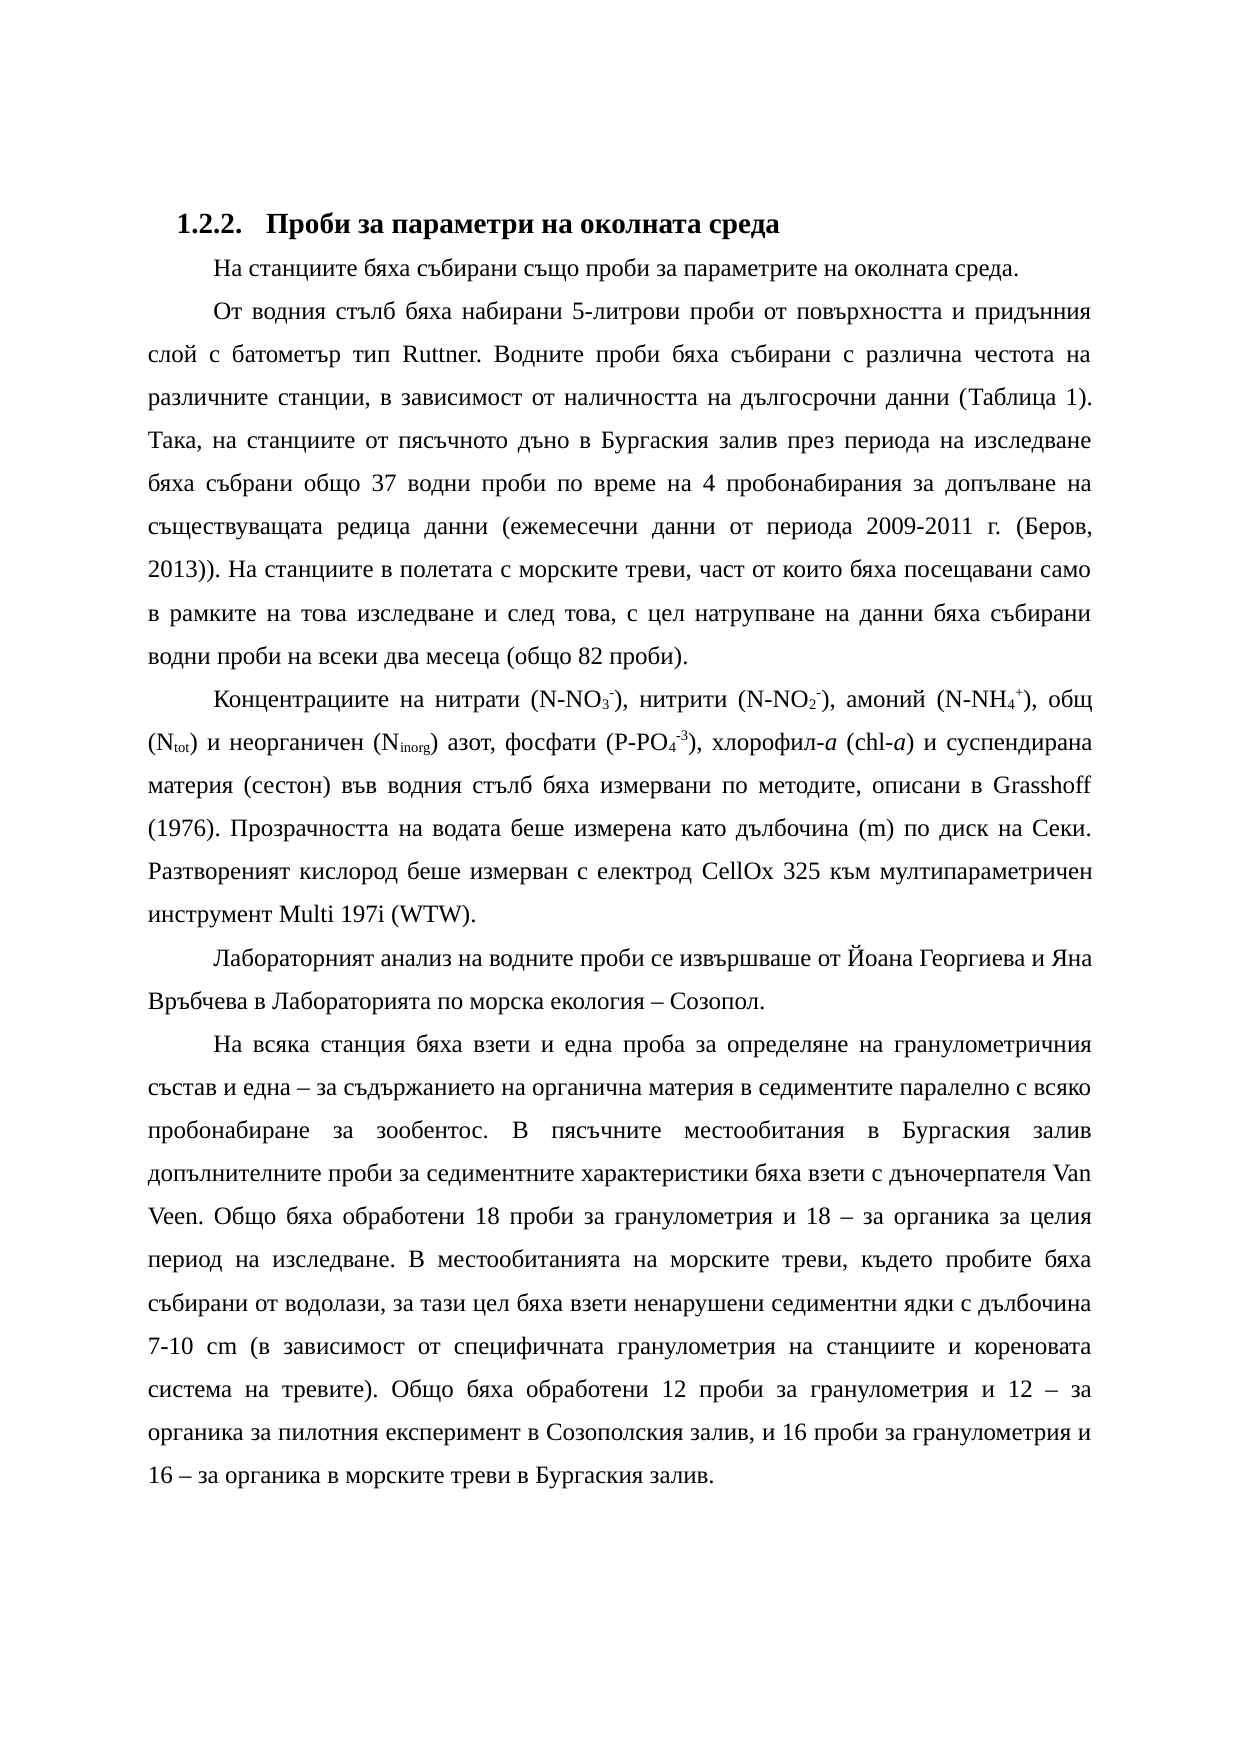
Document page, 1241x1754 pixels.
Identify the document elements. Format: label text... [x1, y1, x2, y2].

text Лабораторният анализ на водните проби се извършваше от Йоана Георгиева и Яна Връбчева в Лабораторията по морска екология – Созопол. [148, 943, 1093, 1014]
text Концентрациите на нитрати (N-NO3-), нитрити (N-NO2-), амоний (N-NH4+), общ (Ntot) и неорганичен (Ninorg) азот, фосфати (P-PO4-3), хлорофил-а (chl-a) и суспендирана материя (сестон) във водния стълб бяха измервани по методите, описани в Grasshoff (1976). Прозрачността на водата беше измерена като дълбочина (m) по диск на Секи. Разтвореният кислород беше измерван с електрод CellOx 325 към мултипараметричен инструмент Multi 197i (WTW). [148, 684, 1093, 928]
text На станциите бяха събирани също проби за параметрите на околната среда. [148, 253, 1093, 281]
text На всяка станция бяха взети и една проба за определяне на гранулометричния състав и една – за съдържанието на органична материя в седиментите паралелно с всяко пробонабиране за зообентос. В пясъчните местообитания в Бургаския залив допълнителните проби за седиментните характеристики бяха взети с дъночерпателя Van Veen. Общо бяха обработени 18 проби за гранулометрия и 18 – за органика за целия период на изследване. В местообитанията на морските треви, където пробите бяха събирани от водолази, за тази цел бяха взети ненарушени седиментни ядки с дълбочина 7-10 cm (в зависимост от специфичната гранулометрия на станциите и кореновата система на тревите). Общо бяха обработени 12 проби за гранулометрия и 12 – за органика за пилотния експеримент в Созополския залив, и 16 проби за гранулометрия и 16 – за органика в морските треви в Бургаския залив. [148, 1029, 1093, 1489]
subtitle Проби за параметри на околната среда [242, 207, 1093, 240]
text От водния стълб бяха набирани 5-литрови проби от повърхността и придънния слой с батометър тип Ruttner. Водните проби бяха събирани с различна честота на различните станции, в зависимост от наличността на дългосрочни данни (Таблица 1). Така, на станциите от пясъчното дъно в Бургаския залив през периода на изследване бяха събрани общо 37 водни проби по време на 4 пробонабирания за допълване на съществуващата редица данни (ежемесечни данни от периода 2009-2011 г. (Беров, 2013)). На станциите в полетата с морските треви, част от които бяха посещавани само в рамките на това изследване и след това, с цел натрупване на данни бяха събирани водни проби на всеки два месеца (общо 82 проби). [148, 296, 1093, 669]
